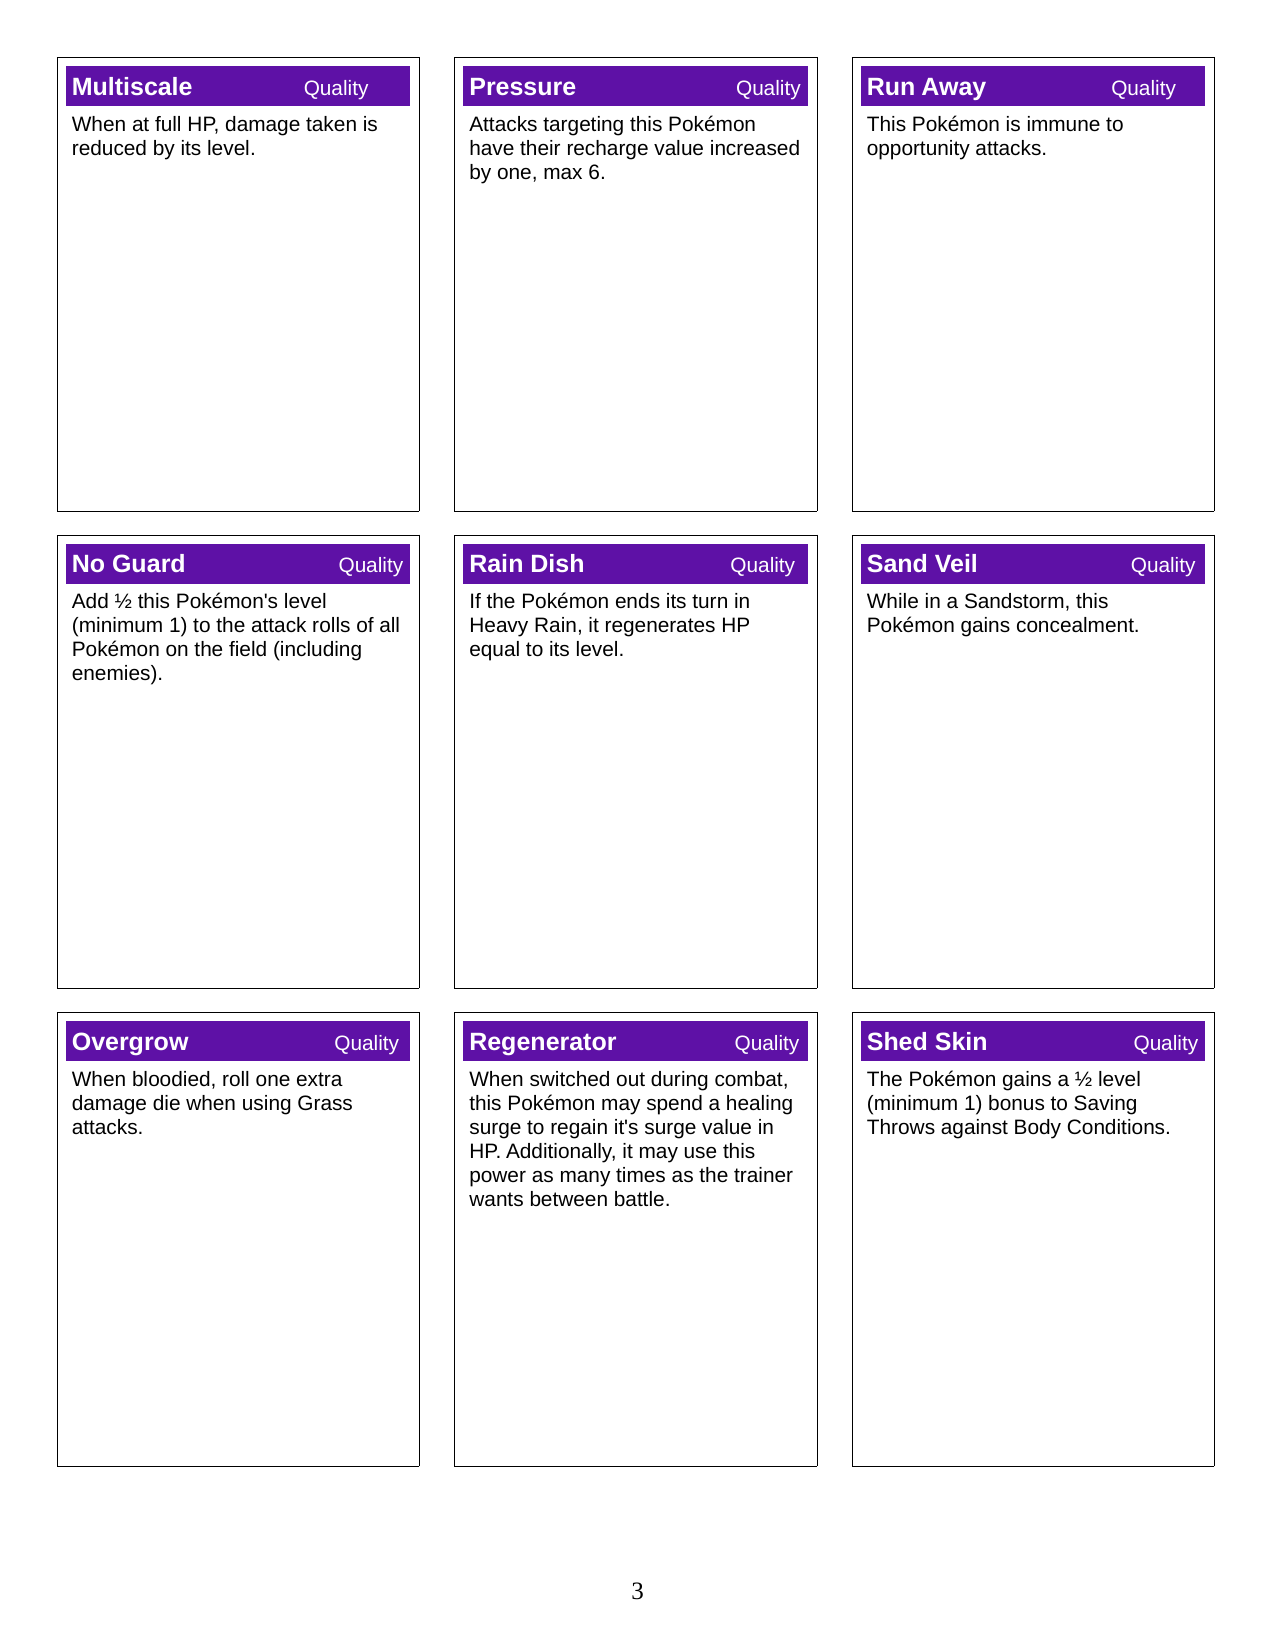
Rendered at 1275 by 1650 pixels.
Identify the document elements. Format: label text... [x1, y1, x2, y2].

table_header Overgrow Quality [66, 1021, 410, 1061]
table_cell When bloodied, roll one extra damage die when using Grass attacks. [66, 1061, 410, 1144]
table_cell If the Pokémon ends its turn in Heavy Rain, it regenerates HP equal to its level. [463, 584, 808, 667]
table_cell Add ½ this Pokémon's level (minimum 1) to the attack rolls of all Pokémon on the field (including enemies). [66, 584, 410, 691]
table_header Regenerator Quality [463, 1021, 808, 1061]
table_header Sand Veil Quality [861, 544, 1205, 584]
table_header Pressure Quality [463, 66, 808, 106]
table_cell Attacks targeting this Pokémon have their recharge value increased by one, max 6. [463, 106, 808, 189]
table_cell When switched out during combat, this Pokémon may spend a healing surge to regain it's surge value in HP. Additionally, it may use this power as many times as the trainer wants between battle. [463, 1061, 808, 1216]
table_cell When at full HP, damage taken is reduced by its level. [66, 106, 410, 165]
table_cell While in a Sandstorm, this Pokémon gains concealment. [861, 584, 1205, 643]
table_header Rain Dish Quality [463, 544, 808, 584]
table_header No Guard Quality [66, 544, 410, 584]
table_header Run Away Quality [861, 66, 1205, 106]
table_cell This Pokémon is immune to opportunity attacks. [861, 106, 1205, 165]
table_cell The Pokémon gains a ½ level (minimum 1) bonus to Saving Throws against Body Conditions. [861, 1061, 1205, 1144]
table_header Multiscale Quality [66, 66, 410, 106]
table_header Shed Skin Quality [861, 1021, 1205, 1061]
